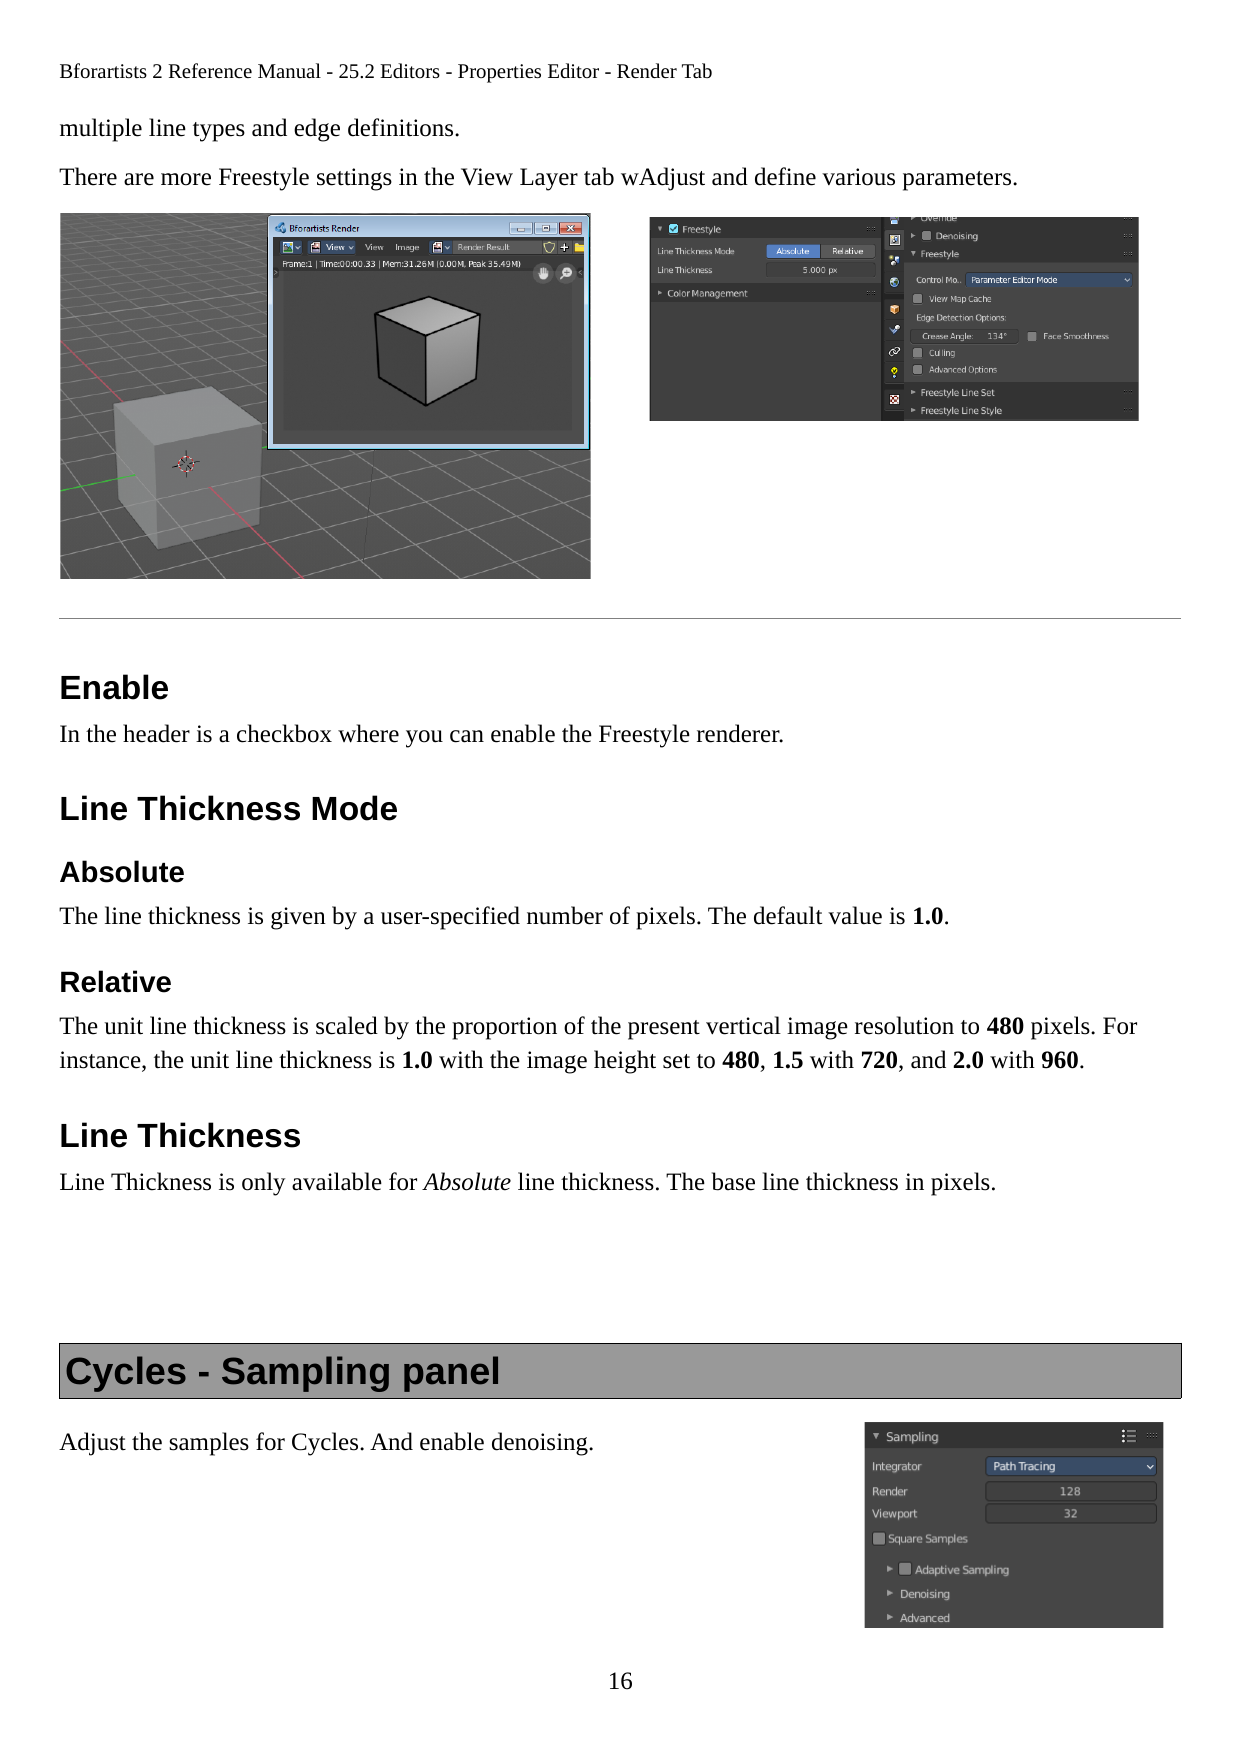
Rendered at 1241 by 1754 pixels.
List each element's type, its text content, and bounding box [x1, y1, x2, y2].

subtitle Relative [59, 965, 1181, 999]
picture [864, 1422, 1164, 1628]
text There are more Freestyle settings in the View Layer tab wAdjust and define various parameters. [59, 162, 1181, 190]
text Adjust the samples for Cycles. And enable denoising. [59, 1427, 864, 1455]
text In the header is a checkbox where you can enable the Freestyle renderer. [59, 719, 1181, 748]
picture [60, 213, 591, 579]
text The unit line thickness is scaled by the proportion of the present vertical image resolution to 480 pixels. For instance, the unit line thickness is 1.0 with the image height set to 480, 1.5 with 720, and 2.0 with 960. [59, 1011, 1181, 1074]
text multiple line types and edge definitions. [59, 113, 1181, 141]
subtitle Line Thickness [59, 1116, 1181, 1154]
picture [649, 217, 1139, 421]
table_header Cycles - Sampling panel [60, 1344, 1181, 1398]
subtitle Line Thickness Mode [59, 789, 1181, 828]
text The line thickness is given by a user-specified number of pixels. The default value is 1.0. [59, 901, 1181, 930]
subtitle Enable [59, 668, 1181, 707]
text Line Thickness is only available for Absolute line thickness. The base line thickness in pixels. [59, 1167, 1181, 1195]
subtitle Absolute [59, 855, 1181, 889]
